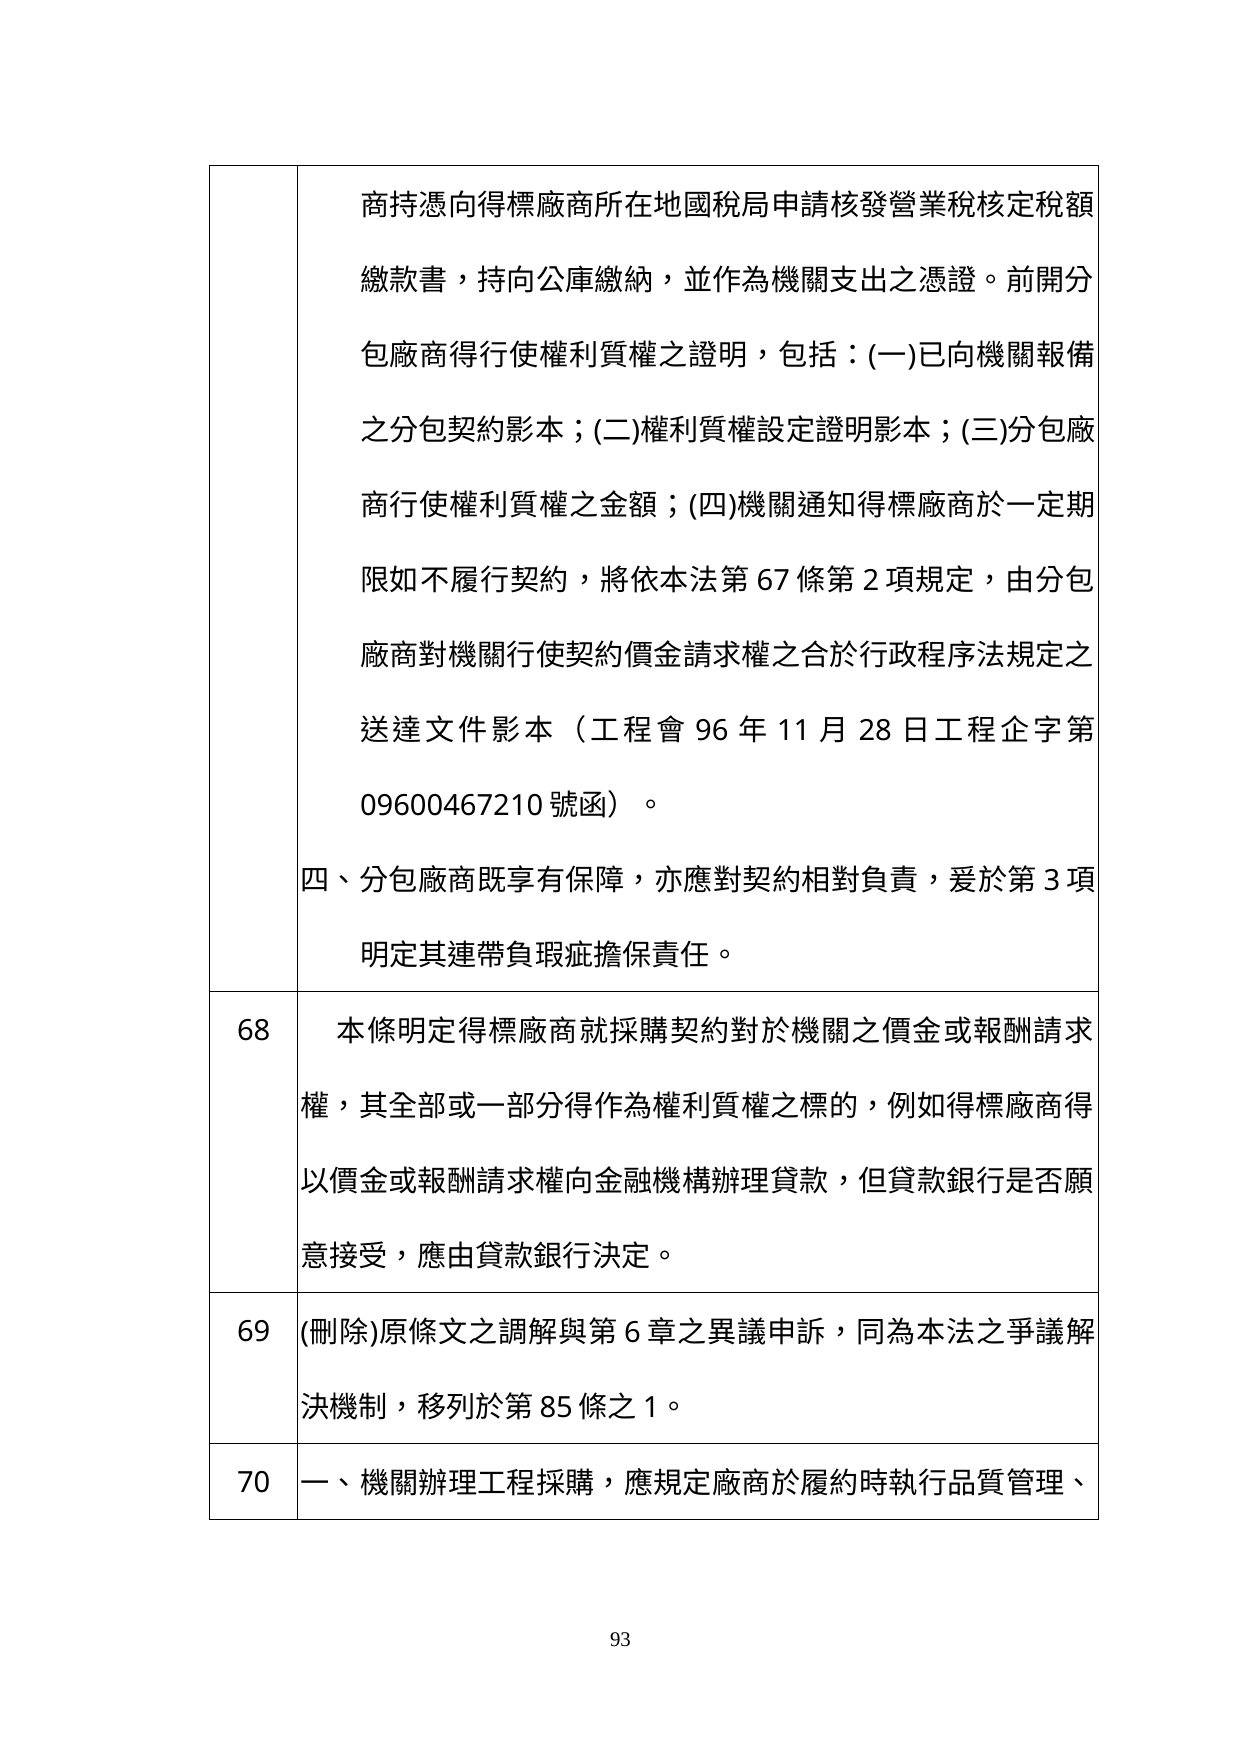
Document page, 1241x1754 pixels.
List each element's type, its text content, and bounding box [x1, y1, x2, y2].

table_cell 69 [210, 1293, 297, 1443]
table_cell 68 [210, 992, 297, 1292]
table_cell (刪除)原條文之調解與第6章之異議申訴，同為本法之爭議解決機制，移列於第85條之1。 [298, 1293, 1098, 1443]
table_cell 商持憑向得標廠商所在地國稅局申請核發營業稅核定稅額繳款書，持向公庫繳納，並作為機關支出之憑證。前開分包廠商得行使權利質權之證明，包括：(一)已向機關報備之分包契約影本；(二)權利質權設定證明影本；(三)分包廠商行使權利質權之金額；(四)機關通知得標廠商於一定期限如不履行契約，將依本法第67條第2項規定，由分包廠商對機關行使契約價金請求權之合於行政程序法規定之送達文件影本（工程會96年11月28日工程企字第09600467210號函）。 四、分包廠商既享有保障，亦應對契約相對負責，爰於第3項明定其連帶負瑕疵擔保責任。 [298, 166, 1098, 991]
table_cell 機關辦理工程採購，應規定廠商於履約時執行品質管理、 [298, 1444, 1098, 1519]
table_cell 70 [210, 1444, 297, 1519]
table_cell 本條明定得標廠商就採購契約對於機關之價金或報酬請求權，其全部或一部分得作為權利質權之標的，例如得標廠商得以價金或報酬請求權向金融機構辦理貸款，但貸款銀行是否願意接受，應由貸款銀行決定。 [298, 992, 1098, 1292]
table_cell [210, 166, 297, 991]
